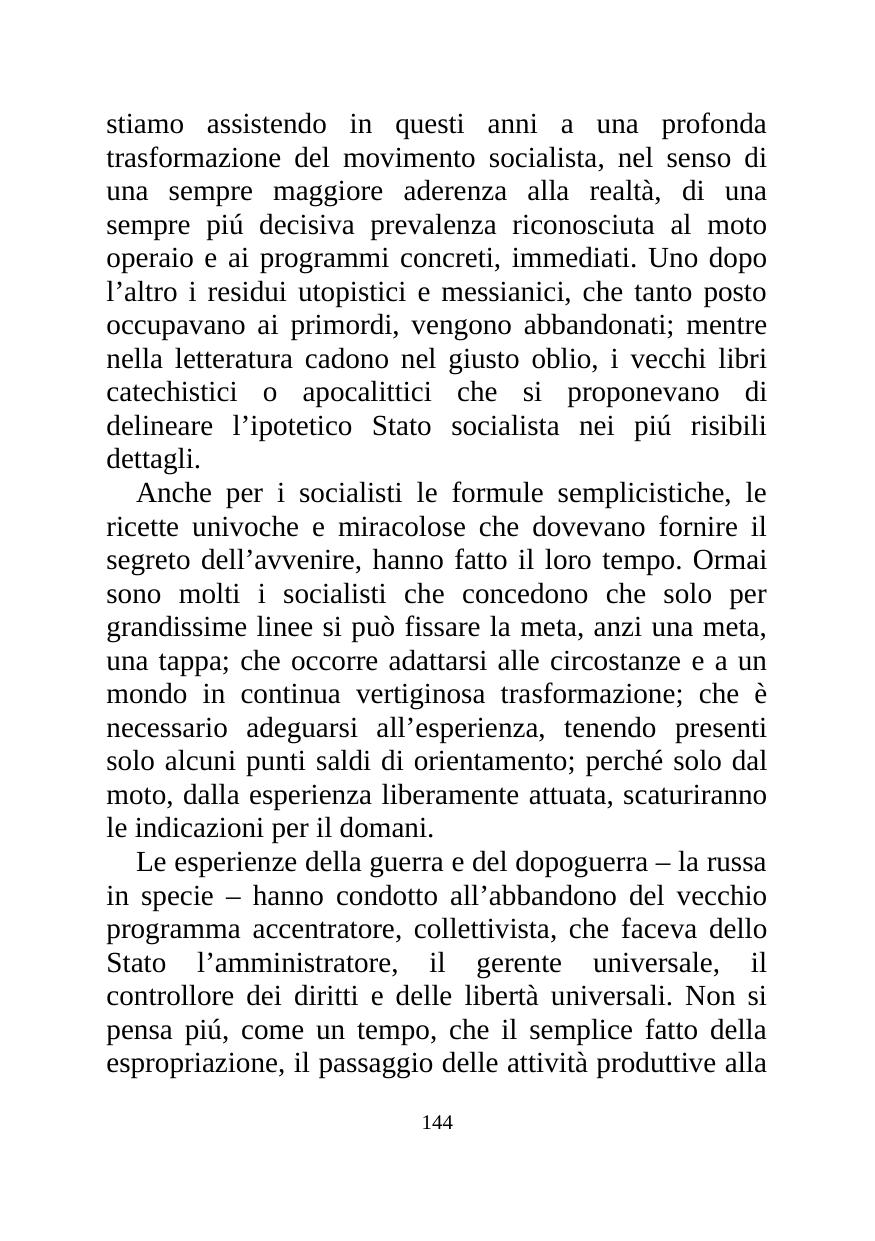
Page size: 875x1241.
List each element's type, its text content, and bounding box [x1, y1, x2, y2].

text Le esperienze della guerra e del dopoguerra – la russa in specie – hanno condotto all’abbandono del vecchio programma accentratore, collettivista, che faceva dello Stato l’amministratore, il gerente universale, il controllore dei diritti e delle libertà universali. Non si pensa piú, come un tempo, che il semplice fatto della espropriazione, il passaggio delle attività produttive alla [106, 844, 768, 1079]
text Anche per i socialisti le formule semplicistiche, le ricette univoche e miracolose che dovevano fornire il segreto dell’avvenire, hanno fatto il loro tempo. Ormai sono molti i socialisti che concedono che solo per grandissime linee si può fissare la meta, anzi una meta, una tappa; che occorre adattarsi alle circostanze e a un mondo in continua vertiginosa trasformazione; che è necessario adeguarsi all’esperienza, tenendo presenti solo alcuni punti saldi di orientamento; perché solo dal moto, dalla esperienza liberamente attuata, scaturiranno le indicazioni per il domani. [106, 475, 768, 844]
text stiamo assistendo in questi anni a una profonda trasformazione del movimento socialista, nel senso di una sempre maggiore aderenza alla realtà, di una sempre piú decisiva prevalenza riconosciuta al moto operaio e ai programmi concreti, immediati. Uno dopo l’altro i residui utopistici e messianici, che tanto posto occupavano ai primordi, vengono abbandonati; mentre nella letteratura cadono nel giusto oblio, i vecchi libri catechistici o apocalittici che si proponevano di delineare l’ipotetico Stato socialista nei piú risibili dettagli. [106, 106, 768, 475]
